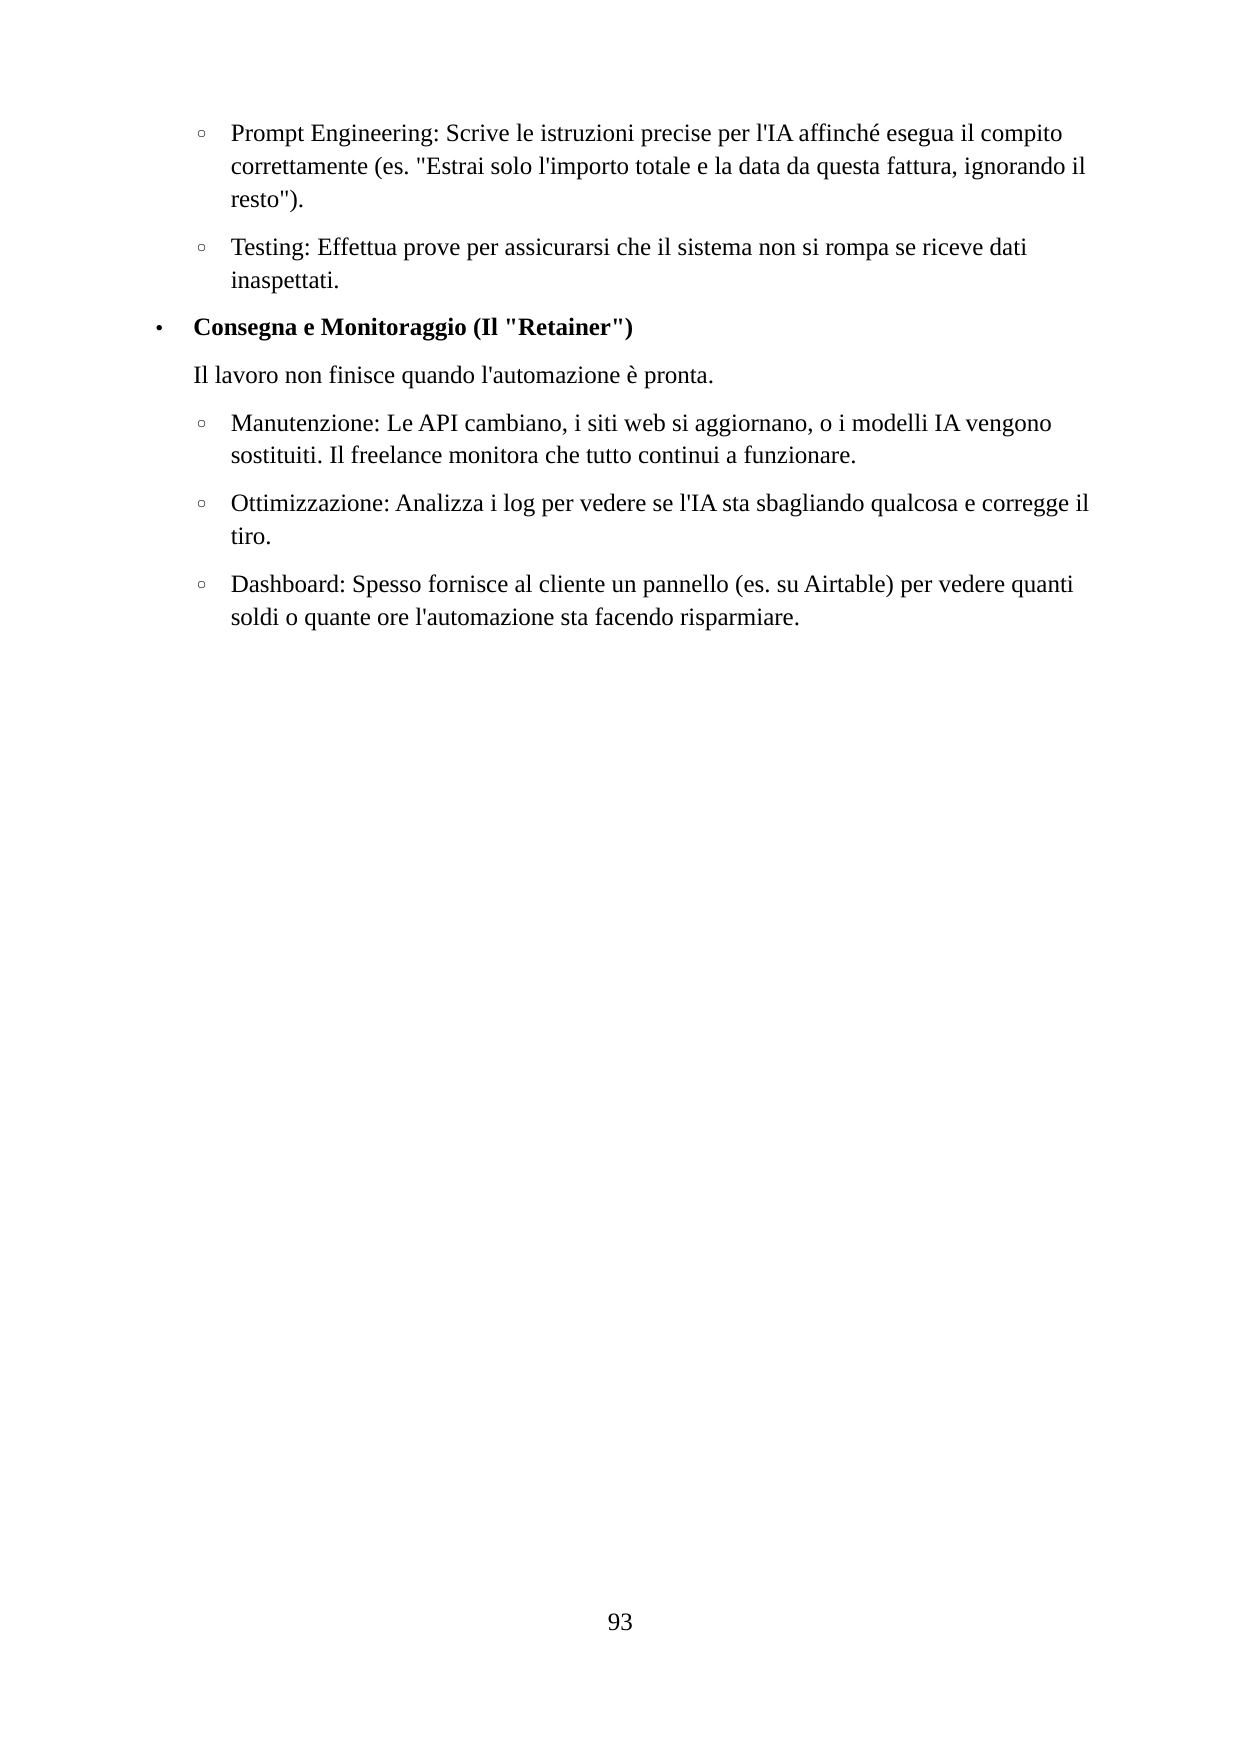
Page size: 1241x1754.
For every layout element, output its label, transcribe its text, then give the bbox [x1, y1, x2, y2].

list Dashboard: Spesso fornisce al cliente un pannello (es. su Airtable) per vedere quanti soldi o quante ore l'automazione sta facendo risparmiare. [193, 569, 1122, 631]
list Prompt Engineering: Scrive le istruzioni precise per l'IA affinché esegua il compito correttamente (es. "Estrai solo l'importo totale e la data da questa fattura, ignorando il resto"). [193, 118, 1122, 213]
list Ottimizzazione: Analizza i log per vedere se l'IA sta sbagliando qualcosa e corregge il tiro. [193, 488, 1122, 550]
list Testing: Effettua prove per assicurarsi che il sistema non si rompa se riceve dati inaspettati. [193, 232, 1122, 293]
list Consegna e Monitoraggio (Il "Retainer") [156, 312, 1122, 341]
list Manutenzione: Le API cambiano, i siti web si aggiornano, o i modelli IA vengono sostituiti. Il freelance monitora che tutto continui a funzionare. [193, 408, 1122, 469]
list Il lavoro non finisce quando l'automazione è pronta. [156, 360, 1122, 389]
